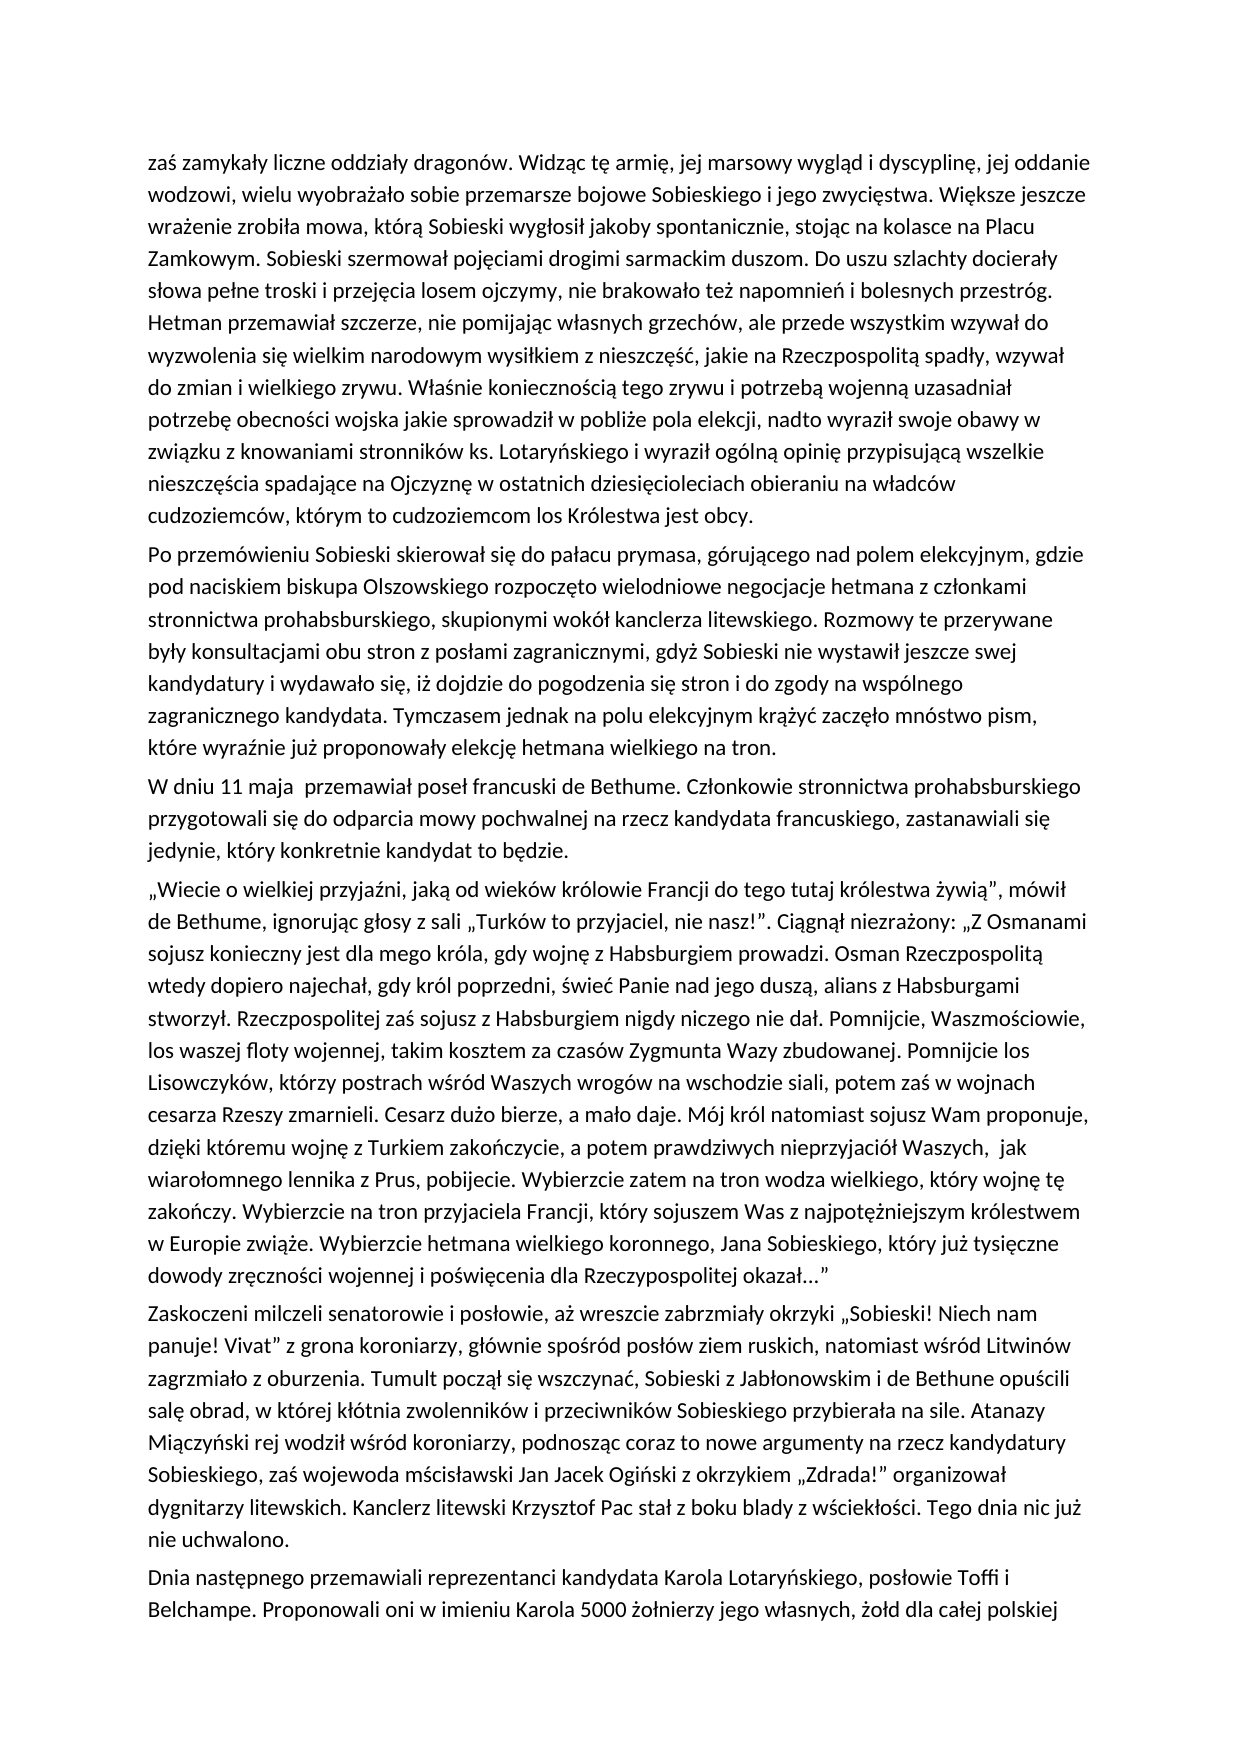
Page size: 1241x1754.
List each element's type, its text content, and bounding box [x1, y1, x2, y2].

text Dnia następnego przemawiali reprezentanci kandydata Karola Lotaryńskiego, posłowie Toffi i Belchampe. Proponowali oni w imieniu Karola 5000 żołnierzy jego własnych, żołd dla całej polskiej [148, 1563, 1093, 1624]
text zaś zamykały liczne oddziały dragonów. Widząc tę armię, jej marsowy wygląd i dyscyplinę, jej oddanie wodzowi, wielu wyobrażało sobie przemarsze bojowe Sobieskiego i jego zwycięstwa. Większe jeszcze wrażenie zrobiła mowa, którą Sobieski wygłosił jakoby spontanicznie, stojąc na kolasce na Placu Zamkowym. Sobieski szermował pojęciami drogimi sarmackim duszom. Do uszu szlachty docierały słowa pełne troski i przejęcia losem ojczymy, nie brakowało też napomnień i bolesnych przestróg. Hetman przemawiał szczerze, nie pomijając własnych grzechów, ale przede wszystkim wzywał do wyzwolenia się wielkim narodowym wysiłkiem z nieszczęść, jakie na Rzeczpospolitą spadły, wzywał do zmian i wielkiego zrywu. Właśnie koniecznością tego zrywu i potrzebą wojenną uzasadniał potrzebę obecności wojska jakie sprowadził w pobliże pola elekcji, nadto wyraził swoje obawy w związku z knowaniami stronników ks. Lotaryńskiego i wyraził ogólną opinię przypisującą wszelkie nieszczęścia spadające na Ojczyznę w ostatnich dziesięcioleciach obieraniu na władców cudzoziemców, którym to cudzoziemcom los Królestwa jest obcy. [148, 148, 1093, 530]
text W dniu 11 maja przemawiał poseł francuski de Bethume. Członkowie stronnictwa prohabsburskiego przygotowali się do odparcia mowy pochwalnej na rzecz kandydata francuskiego, zastanawiali się jedynie, który konkretnie kandydat to będzie. [148, 772, 1093, 864]
text Po przemówieniu Sobieski skierował się do pałacu prymasa, górującego nad polem elekcyjnym, gdzie pod naciskiem biskupa Olszowskiego rozpoczęto wielodniowe negocjacje hetmana z członkami stronnictwa prohabsburskiego, skupionymi wokół kanclerza litewskiego. Rozmowy te przerywane były konsultacjami obu stron z posłami zagranicznymi, gdyż Sobieski nie wystawił jeszcze swej kandydatury i wydawało się, iż dojdzie do pogodzenia się stron i do zgody na wspólnego zagranicznego kandydata. Tymczasem jednak na polu elekcyjnym krążyć zaczęło mnóstwo pism, które wyraźnie już proponowały elekcję hetmana wielkiego na tron. [148, 540, 1093, 761]
text „Wiecie o wielkiej przyjaźni, jaką od wieków królowie Francji do tego tutaj królestwa żywią”, mówił de Bethume, ignorując głosy z sali „Turków to przyjaciel, nie nasz!”. Ciągnął niezrażony: „Z Osmanami sojusz konieczny jest dla mego króla, gdy wojnę z Habsburgiem prowadzi. Osman Rzeczpospolitą wtedy dopiero najechał, gdy król poprzedni, świeć Panie nad jego duszą, alians z Habsburgami stworzył. Rzeczpospolitej zaś sojusz z Habsburgiem nigdy niczego nie dał. Pomnijcie, Waszmościowie, los waszej floty wojennej, takim kosztem za czasów Zygmunta Wazy zbudowanej. Pomnijcie los Lisowczyków, którzy postrach wśród Waszych wrogów na wschodzie siali, potem zaś w wojnach cesarza Rzeszy zmarnieli. Cesarz dużo bierze, a mało daje. Mój król natomiast sojusz Wam proponuje, dzięki któremu wojnę z Turkiem zakończycie, a potem prawdziwych nieprzyjaciół Waszych, jak wiarołomnego lennika z Prus, pobijecie. Wybierzcie zatem na tron wodza wielkiego, który wojnę tę zakończy. Wybierzcie na tron przyjaciela Francji, który sojuszem Was z najpotężniejszym królestwem w Europie zwiąże. Wybierzcie hetmana wielkiego koronnego, Jana Sobieskiego, który już tysięczne dowody zręczności wojennej i poświęcenia dla Rzeczypospolitej okazał...” [148, 875, 1093, 1289]
text Zaskoczeni milczeli senatorowie i posłowie, aż wreszcie zabrzmiały okrzyki „Sobieski! Niech nam panuje! Vivat” z grona koroniarzy, głównie spośród posłów ziem ruskich, natomiast wśród Litwinów zagrzmiało z oburzenia. Tumult począł się wszczynać, Sobieski z Jabłonowskim i de Bethune opuścili salę obrad, w której kłótnia zwolenników i przeciwników Sobieskiego przybierała na sile. Atanazy Miączyński rej wodził wśród koroniarzy, podnosząc coraz to nowe argumenty na rzecz kandydatury Sobieskiego, zaś wojewoda mścisławski Jan Jacek Ogiński z okrzykiem „Zdrada!” organizował dygnitarzy litewskich. Kanclerz litewski Krzysztof Pac stał z boku blady z wściekłości. Tego dnia nic już nie uchwalono. [148, 1299, 1093, 1553]
